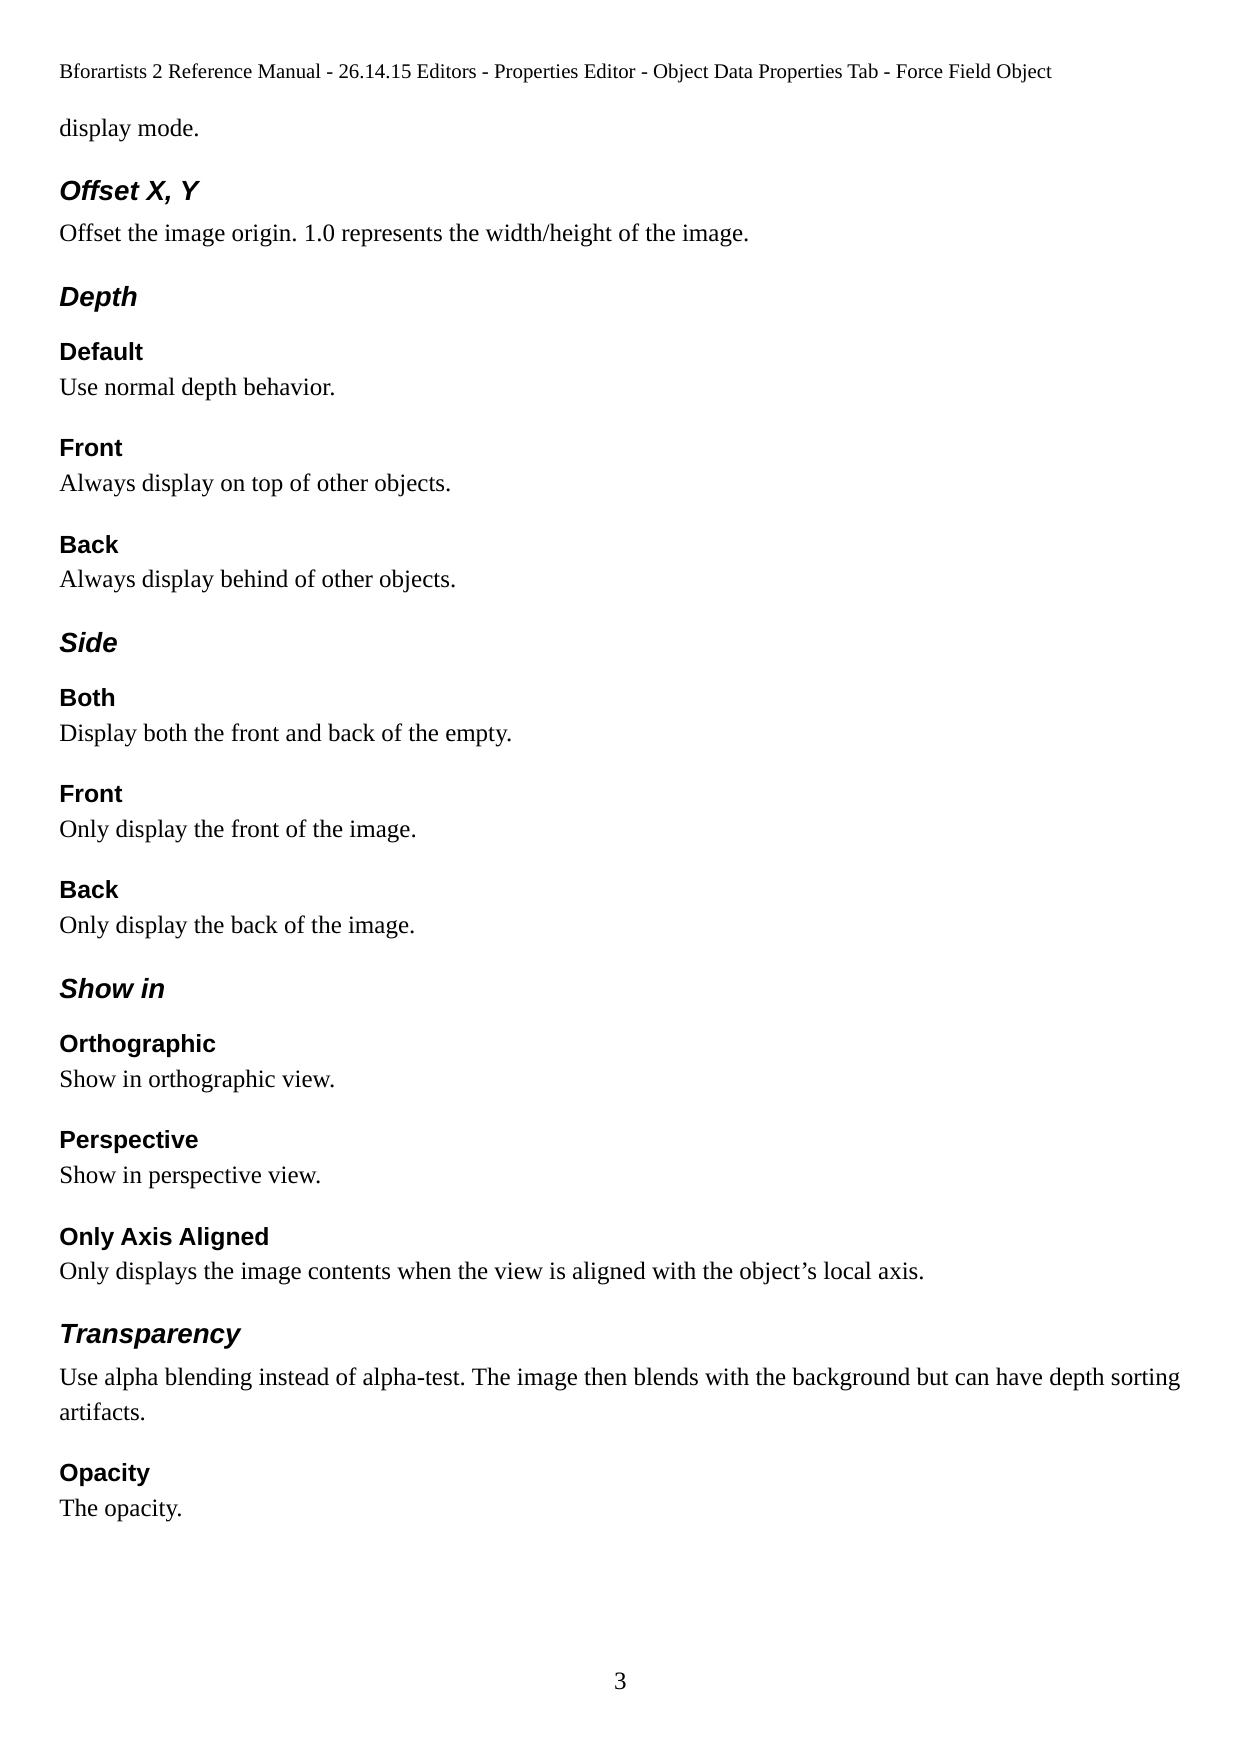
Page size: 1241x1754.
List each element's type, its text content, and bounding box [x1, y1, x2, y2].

subtitle Back [59, 876, 1181, 904]
subtitle Back [59, 530, 1181, 558]
text Use normal depth behavior. [59, 372, 1181, 401]
text Only display the back of the image. [59, 910, 1181, 939]
text The opacity. [59, 1493, 1181, 1522]
text Always display on top of other objects. [59, 468, 1181, 497]
subtitle Default [59, 337, 1181, 366]
text Only displays the image contents when the view is aligned with the object’s local axis. [59, 1256, 1181, 1285]
text display mode. [59, 113, 1181, 141]
text Only display the front of the image. [59, 814, 1181, 843]
subtitle Orthographic [59, 1029, 1181, 1057]
subtitle Only Axis Aligned [59, 1222, 1181, 1250]
text Offset the image origin. 1.0 represents the width/height of the image. [59, 218, 1181, 247]
subtitle Front [59, 779, 1181, 808]
text Show in orthographic view. [59, 1064, 1181, 1092]
subtitle Front [59, 433, 1181, 462]
text Always display behind of other objects. [59, 564, 1181, 593]
subtitle Transparency [59, 1318, 1181, 1350]
text Use alpha blending instead of alpha-test. The image then blends with the background but can have depth sorting artifacts. [59, 1362, 1181, 1426]
subtitle Depth [59, 280, 1181, 312]
text Display both the front and back of the empty. [59, 718, 1181, 746]
subtitle Side [59, 626, 1181, 658]
subtitle Show in [59, 972, 1181, 1004]
subtitle Perspective [59, 1125, 1181, 1154]
subtitle Offset X, Y [59, 174, 1181, 206]
subtitle Both [59, 683, 1181, 711]
subtitle Opacity [59, 1458, 1181, 1487]
text Show in perspective view. [59, 1160, 1181, 1189]
